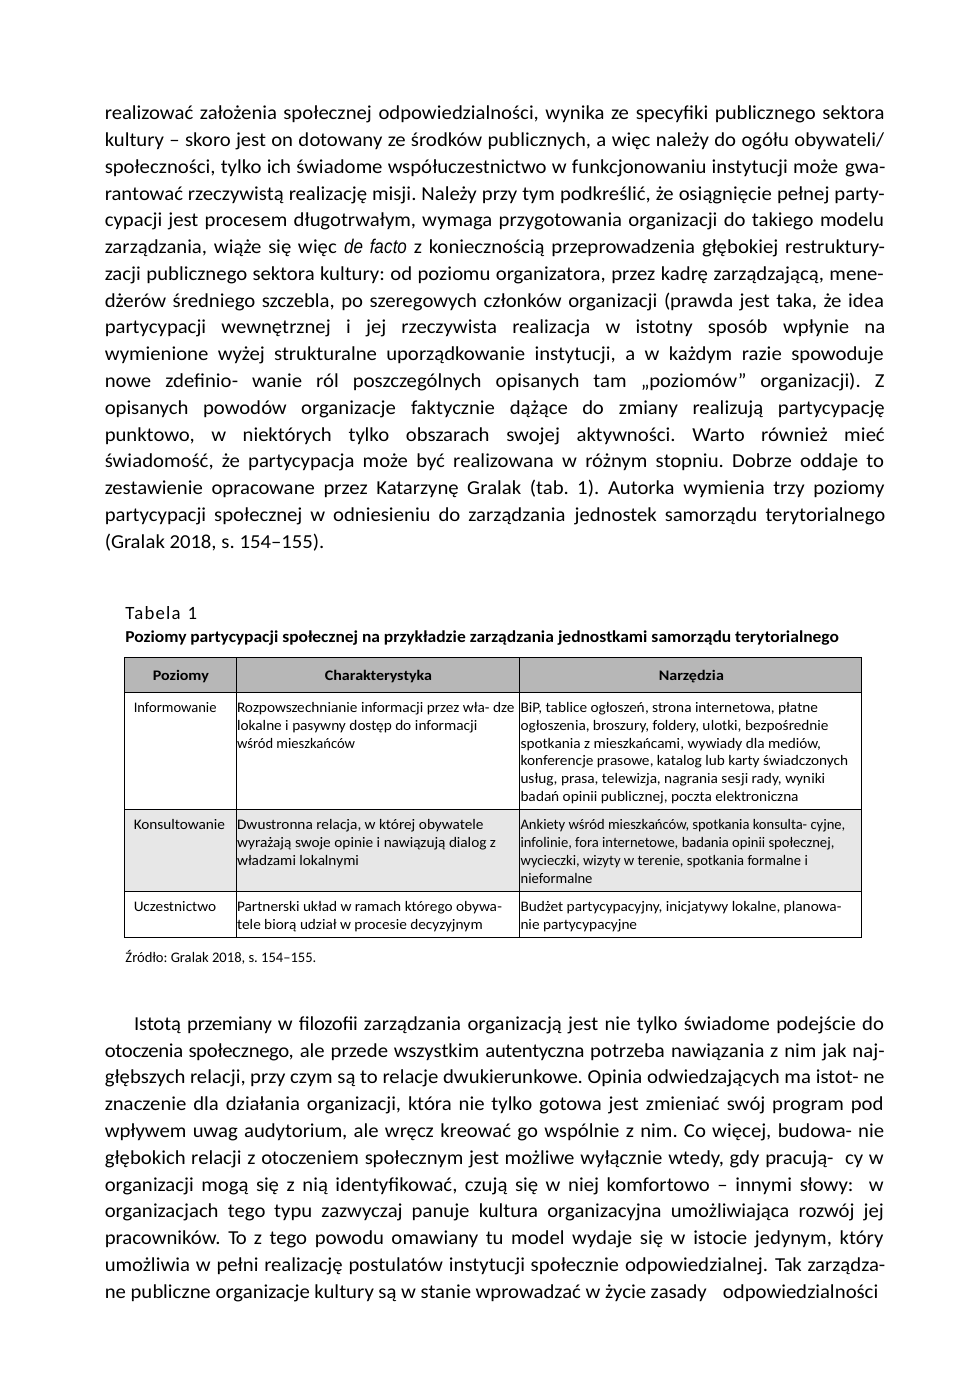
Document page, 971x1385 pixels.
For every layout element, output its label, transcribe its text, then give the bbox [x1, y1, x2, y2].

table_cell Ankiety wśród mieszkańców, spotkania konsulta- cyjne, infolinie, fora internetowe, badania opinii społecznej, wycieczki, wizyty w terenie, spotkania formalne i nieformalne [520, 810, 861, 891]
text Źródło: Gralak 2018, s. 154–155. [125, 948, 896, 966]
text realizować założenia społecznej odpowiedzialności, wynika ze specyfiki publicznego sektora kultury – skoro jest on dotowany ze środków publicznych, a więc należy do ogółu obywateli/ społeczności, tylko ich świadome współuczestnictwo w funkcjonowaniu instytucji może gwa- rantować rzeczywistą realizację misji. Należy przy tym podkreślić, że osiągnięcie pełnej party- cypacji jest procesem długotrwałym, wymaga przygotowania organizacji do takiego modelu zarządzania, wiąże się więc de facto z koniecznością przeprowadzenia głębokiej restruktury- zacji publicznego sektora kultury: od poziomu organizatora, przez kadrę zarządzającą, mene- dżerów średniego szczebla, po szeregowych członków organizacji (prawda jest taka, że idea partycypacji wewnętrznej i jej rzeczywista realizacja w istotny sposób wpłynie na wymienione wyżej strukturalne uporządkowanie instytucji, a w każdym razie spowoduje nowe zdefinio- wanie ról poszczególnych opisanych tam „poziomów” organizacji). Z opisanych powodów organizacje faktycznie dążące do zmiany realizują partycypację punktowo, w niektórych tylko obszarach swojej aktywności. Warto również mieć świadomość, że partycypacja może być realizowana w różnym stopniu. Dobrze oddaje to zestawienie opracowane przez Katarzynę Gralak (tab. 1). Autorka wymienia trzy poziomy partycypacji społecznej w odniesieniu do zarządzania jednostek samorządu terytorialnego (Gralak 2018, s. 154–155). [104, 100, 885, 553]
table_cell Konsultowanie [125, 810, 236, 891]
text Istotą przemiany w filozofii zarządzania organizacją jest nie tylko świadome podejście do otoczenia społecznego, ale przede wszystkim autentyczna potrzeba nawiązania z nim jak naj- głębszych relacji, przy czym są to relacje dwukierunkowe. Opinia odwiedzających ma istot- ne znaczenie dla działania organizacji, która nie tylko gotowa jest zmieniać swój program pod wpływem uwag audytorium, ale wręcz kreować go wspólnie z nim. Co więcej, budowa- nie głębokich relacji z otoczeniem społecznym jest możliwe wyłącznie wtedy, gdy pracują- cy w organizacji mogą się z nią identyfikować, czują się w niej komfortowo – innymi słowy: w organizacjach tego typu zazwyczaj panuje kultura organizacyjna umożliwiająca rozwój jej pracowników. To z tego powodu omawiany tu model wydaje się w istocie jedynym, który umożliwia w pełni realizację postulatów instytucji społecznie odpowiedzialnej. Tak zarządza- ne publiczne organizacje kultury są w stanie wprowadzać w życie zasady odpowiedzialności [104, 1011, 885, 1303]
table_cell Informowanie [125, 693, 236, 809]
table_cell BiP, tablice ogłoszeń, strona internetowa, płatne ogłoszenia, broszury, foldery, ulotki, bezpośrednie spotkania z mieszkańcami, wywiady dla mediów, konferencje prasowe, katalog lub karty świadczonych usług, prasa, telewizja, nagrania sesji rady, wyniki badań opinii publicznej, poczta elektroniczna [520, 693, 861, 809]
table_header Narzędzia [520, 658, 861, 692]
table_cell Uczestnictwo [125, 892, 236, 937]
text Tabela 1 [125, 601, 896, 624]
table_header Charakterystyka [237, 658, 519, 692]
table_cell Dwustronna relacja, w której obywatele wyrażają swoje opinie i nawiązują dialog z władzami lokalnymi [237, 810, 519, 891]
table_cell Rozpowszechnianie informacji przez wła- dze lokalne i pasywny dostęp do informacji wśród mieszkańców [237, 693, 519, 809]
table_cell Partnerski układ w ramach którego obywa- tele biorą udział w procesie decyzyjnym [237, 892, 519, 937]
text Poziomy partycypacji społecznej na przykładzie zarządzania jednostkami samorządu terytorialnego [125, 627, 896, 647]
table_header Poziomy [125, 658, 236, 692]
table_cell Budżet partycypacyjny, inicjatywy lokalne, planowa- nie partycypacyjne [520, 892, 861, 937]
